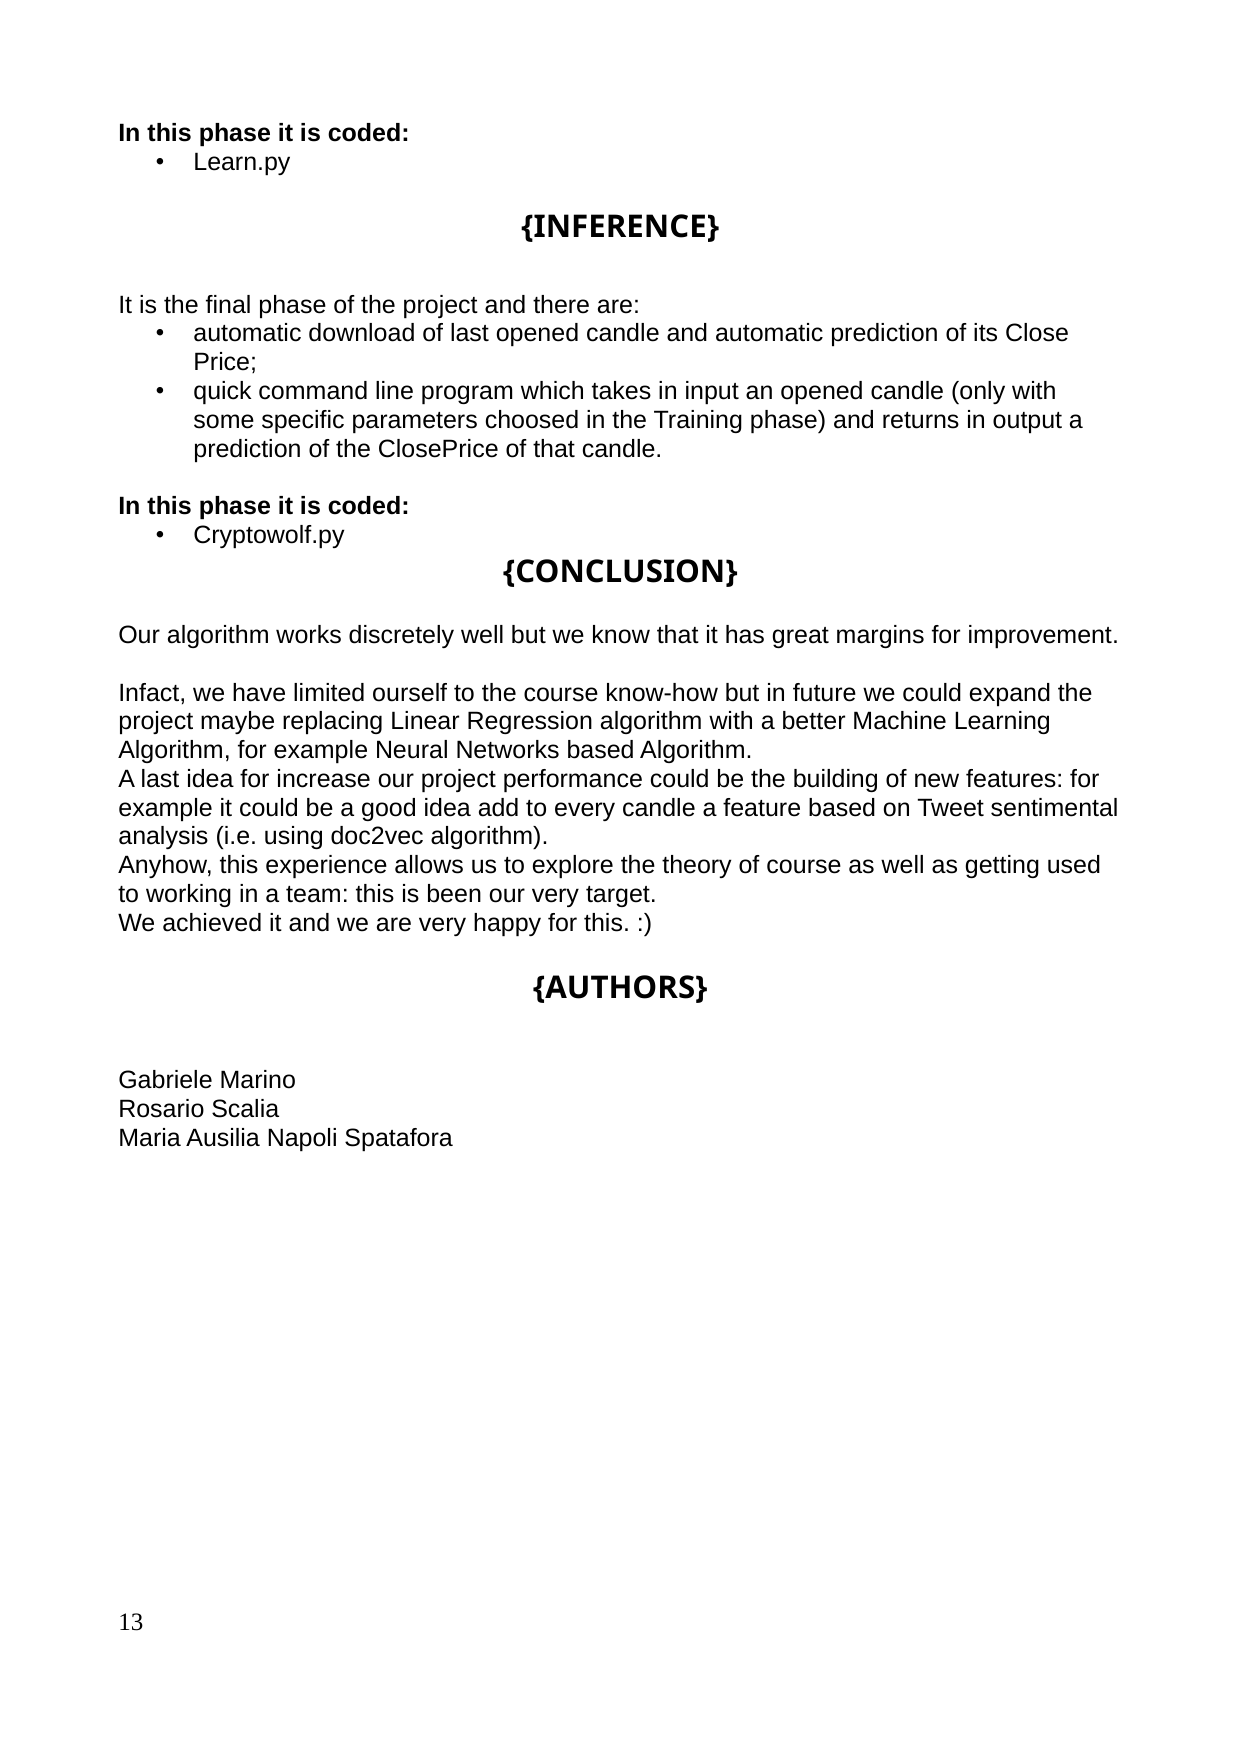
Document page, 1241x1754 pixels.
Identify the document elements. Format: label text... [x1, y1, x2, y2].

list Cryptowolf.py [156, 520, 1122, 549]
text In this phase it is coded: [118, 491, 1122, 520]
text Gabriele Marino [118, 1065, 1122, 1094]
list Learn.py [156, 147, 1122, 176]
text {AUTHORS} [118, 965, 1122, 1008]
text It is the final phase of the project and there are: [118, 290, 1122, 318]
text We achieved it and we are very happy for this. :) [118, 908, 1122, 936]
text Our algorithm works discretely well but we know that it has great margins for improvement. [118, 620, 1122, 649]
text Rosario Scalia [118, 1094, 1122, 1123]
text A last idea for increase our project performance could be the building of new features: for example it could be a good idea add to every candle a feature based on Tweet sentimental analysis (i.e. using doc2vec algorithm). [118, 764, 1122, 850]
list automatic download of last opened candle and automatic prediction of its Close Price; [156, 318, 1122, 376]
text Anyhow, this experience allows us to explore the theory of course as well as getting used to working in a team: this is been our very target. [118, 850, 1122, 908]
text Maria Ausilia Napoli Spatafora [118, 1123, 1122, 1151]
text {INFERENCE} [118, 204, 1122, 247]
text In this phase it is coded: [118, 118, 1122, 147]
text {CONCLUSION} [118, 549, 1122, 591]
text Infact, we have limited ourself to the course know-how but in future we could expand the project maybe replacing Linear Regression algorithm with a better Machine Learning Algorithm, for example Neural Networks based Algorithm. [118, 678, 1122, 764]
list quick command line program which takes in input an opened candle (only with some specific parameters choosed in the Training phase) and returns in output a prediction of the ClosePrice of that candle. [156, 376, 1122, 462]
